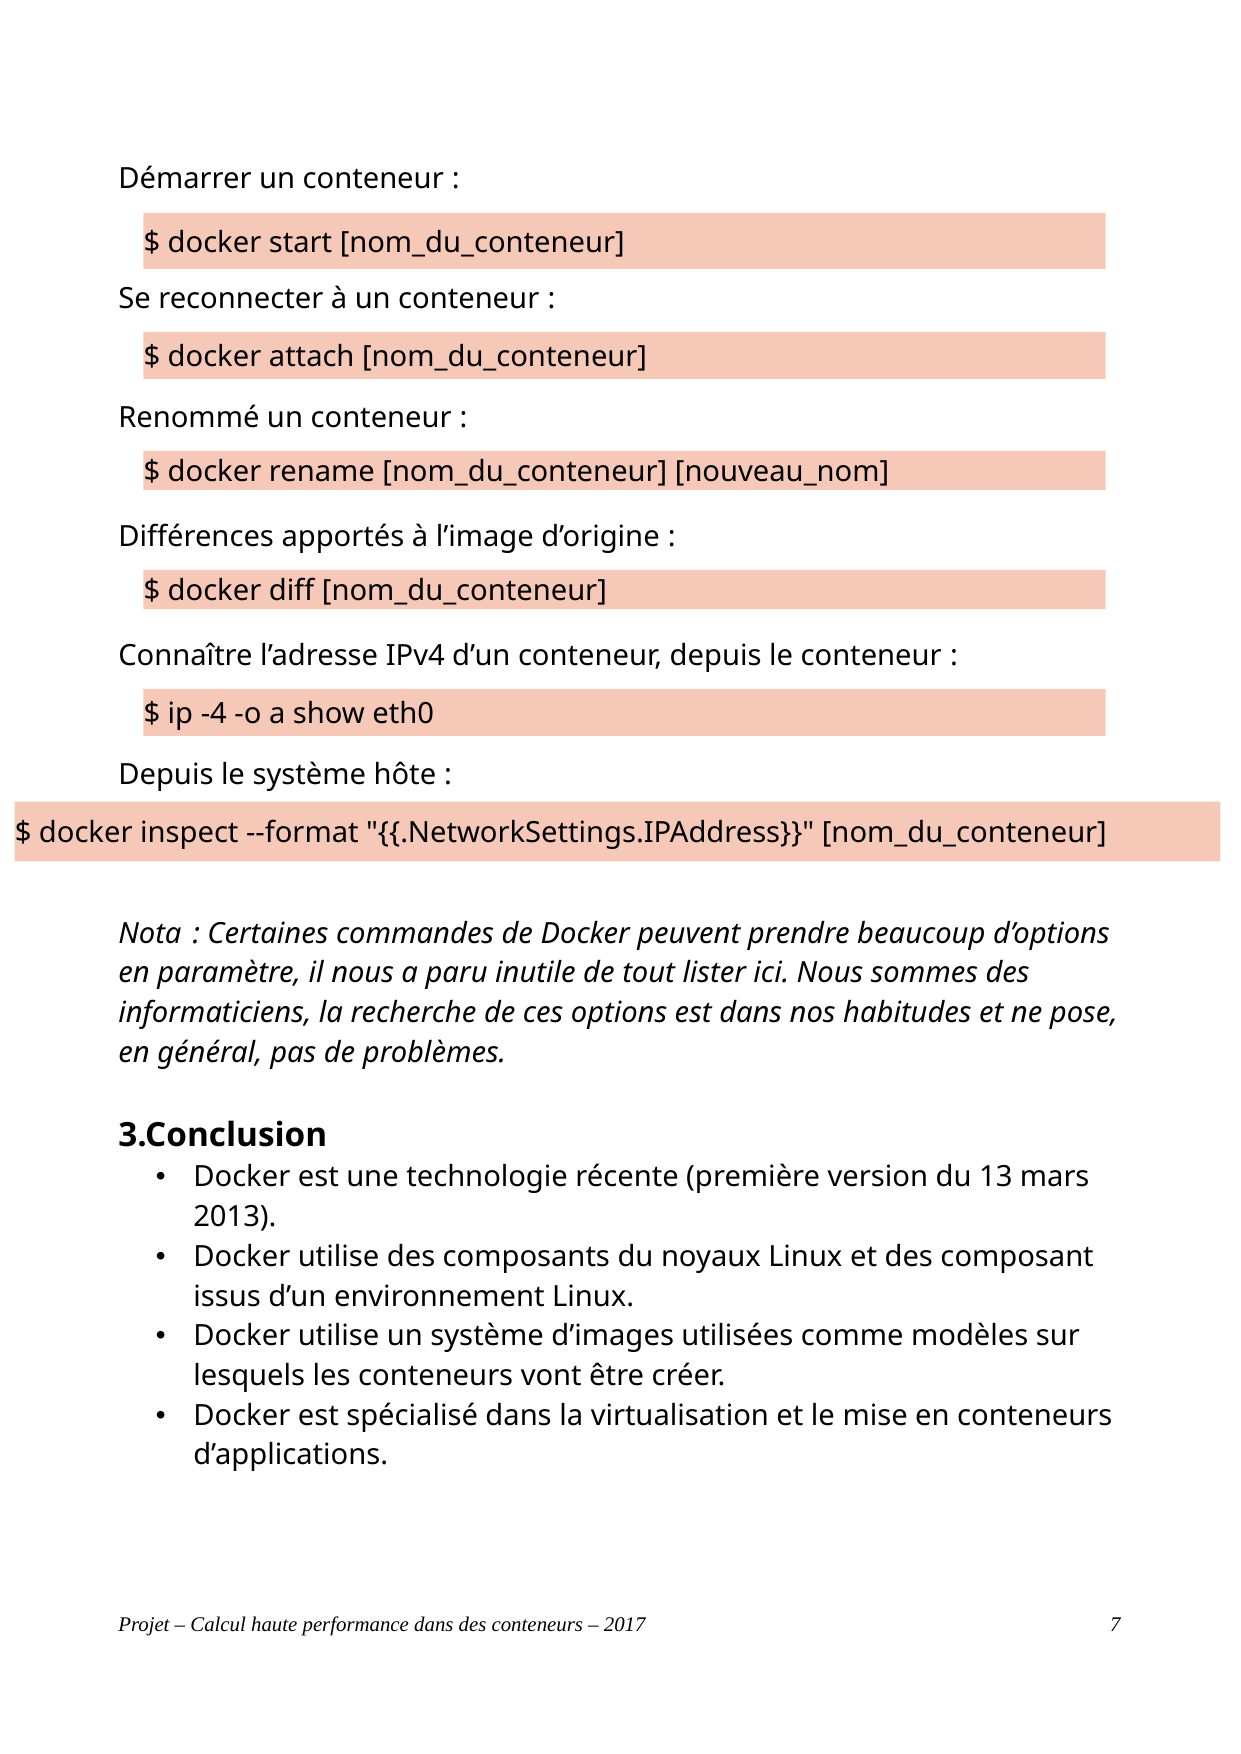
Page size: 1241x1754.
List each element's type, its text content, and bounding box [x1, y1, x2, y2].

text Nota : Certaines commandes de Docker peuvent prendre beaucoup d’options en paramètre, il nous a paru inutile de tout lister ici. Nous sommes des informaticiens, la recherche de ces options est dans nos habitudes et ne pose, en général, pas de problèmes. [118, 912, 1122, 1071]
list Docker utilise des composants du noyaux Linux et des composant issus d’un environnement Linux. [156, 1235, 1122, 1314]
text Depuis le système hôte : [118, 753, 1122, 793]
text Connaître l’adresse IPv4 d’un conteneur, depuis le conteneur : [118, 634, 1122, 674]
list Docker est spécialisé dans la virtualisation et le mise en conteneurs d’applications. [156, 1394, 1122, 1553]
text 3.Conclusion [118, 1110, 1122, 1156]
text Se reconnecter à un conteneur : [118, 277, 1122, 317]
list Docker utilise un système d’images utilisées comme modèles sur lesquels les conteneurs vont être créer. [156, 1314, 1122, 1394]
text Renommé un conteneur : [118, 396, 1122, 436]
text Démarrer un conteneur : [118, 158, 1122, 197]
list Docker est une technologie récente (première version du 13 mars 2013). [156, 1156, 1122, 1235]
text Différences apportés à l’image d’origine : [118, 515, 1122, 555]
